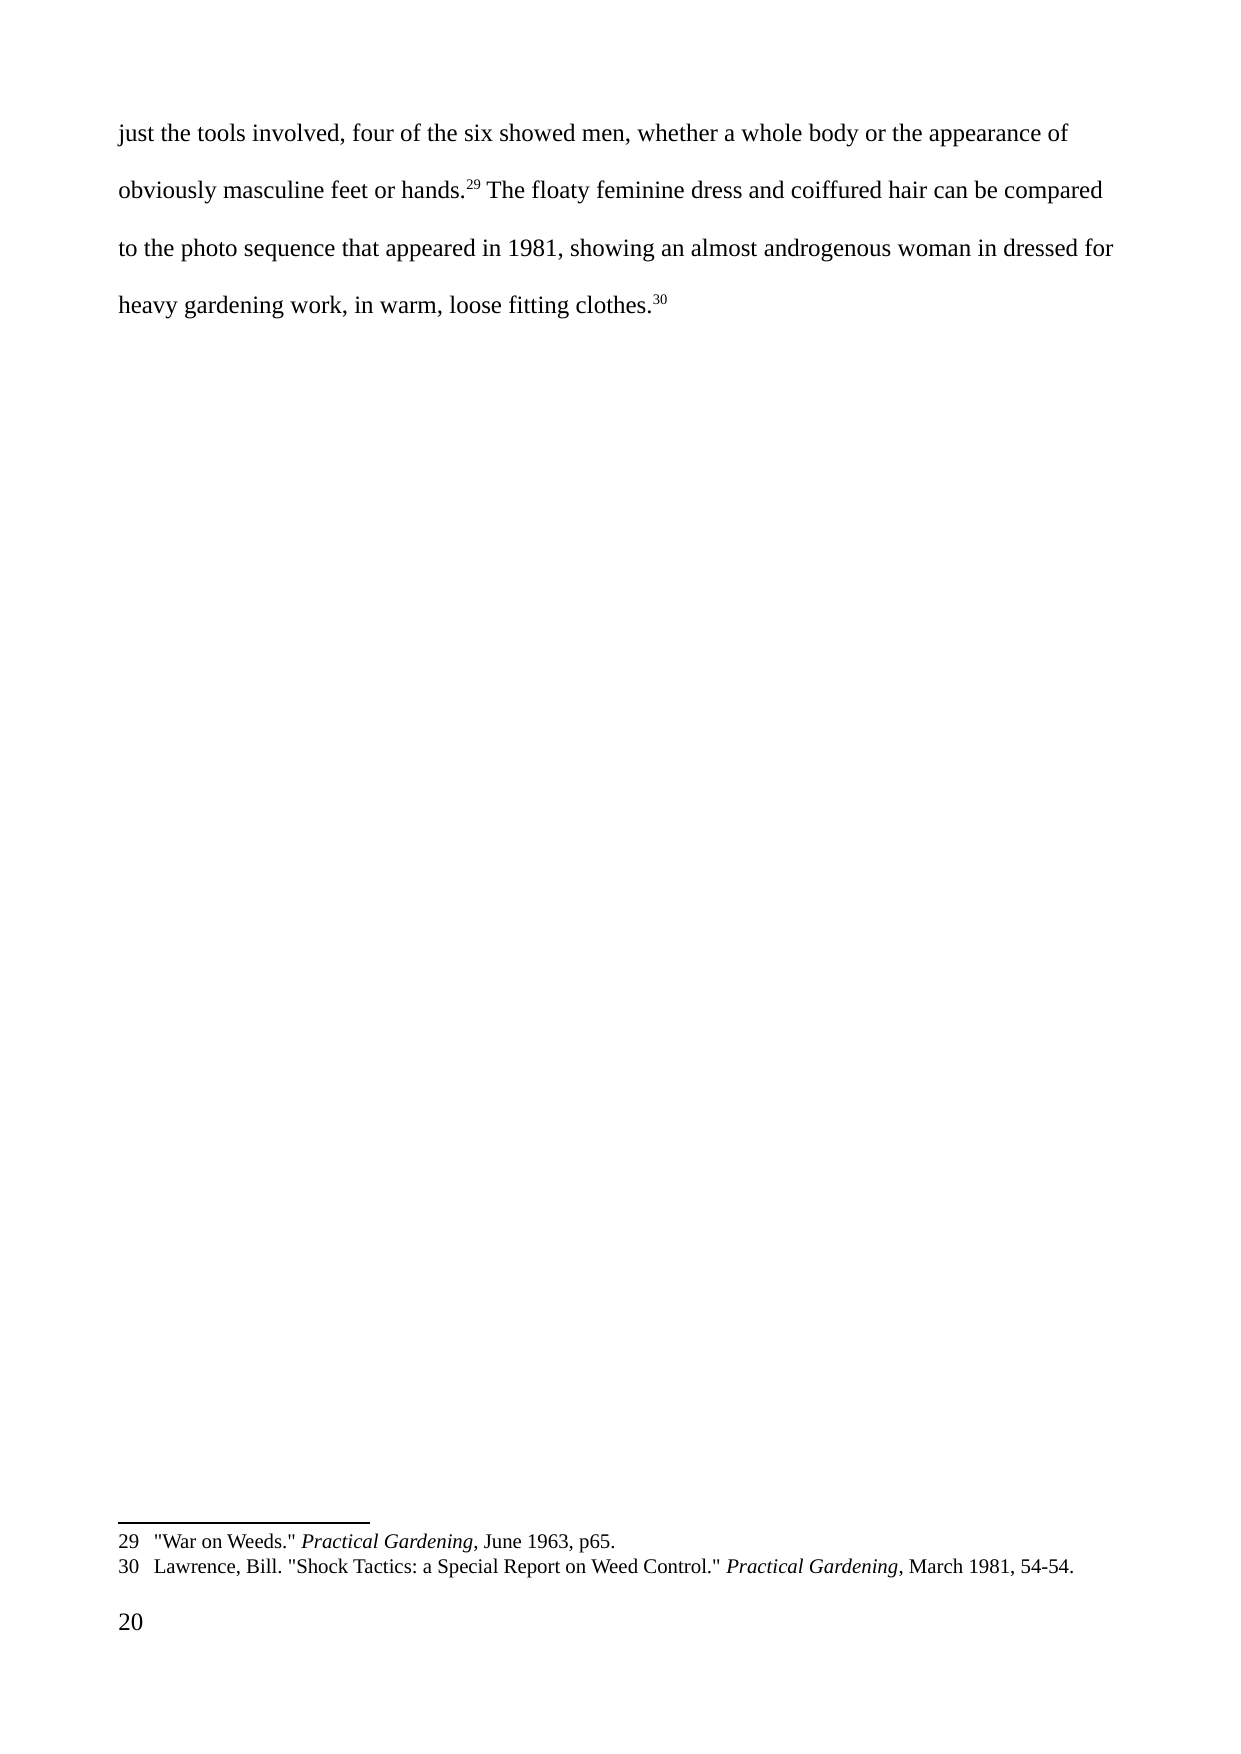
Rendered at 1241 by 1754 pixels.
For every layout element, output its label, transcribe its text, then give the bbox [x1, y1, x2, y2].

text "War on Weeds." Practical Gardening, June 1963, p65. [118, 1529, 1122, 1553]
text Lawrence, Bill. "Shock Tactics: a Special Report on Weed Control." Practical Gardening, March 1981, 54-54. [118, 1553, 1122, 1578]
text just the tools involved, four of the six showed men, whether a whole body or the appearance of obviously masculine feet or hands. The floaty feminine dress and coiffured hair can be compared to the photo sequence that appeared in 1981, showing an almost androgenous woman in dressed for heavy gardening work, in warm, loose fitting clothes. [118, 118, 1122, 319]
